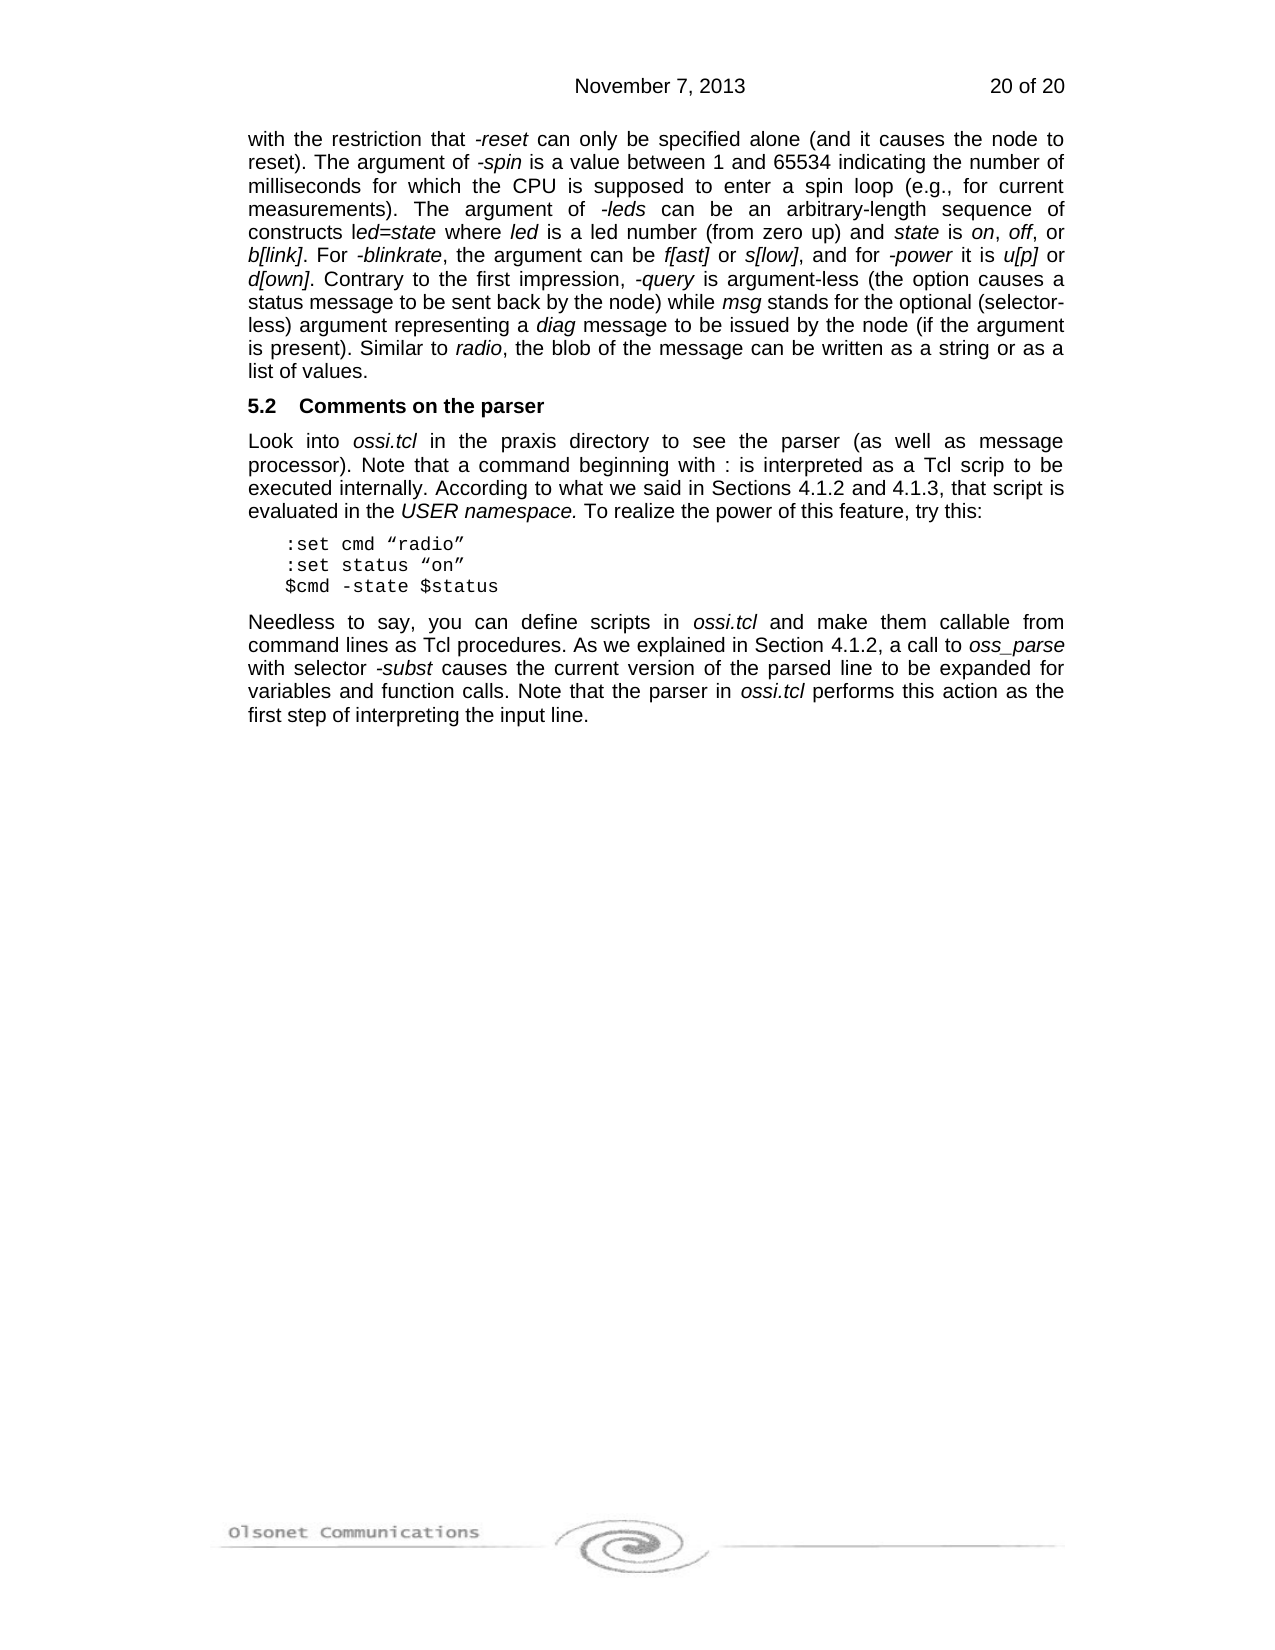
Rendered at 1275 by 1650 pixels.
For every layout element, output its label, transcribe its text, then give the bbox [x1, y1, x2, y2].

text :set status “on” [285, 556, 1065, 577]
text $cmd -state $status [285, 577, 1065, 598]
subtitle Comments on the parser [247, 395, 1065, 418]
text Needless to say, you can define scripts in ossi.tcl and make them callable from command lines as Tcl procedures. As we explained in Section 4.1.2, a call to oss_parse with selector -subst causes the current version of the parsed line to be expanded for variables and function calls. Note that the parser in ossi.tcl performs this action as the first step of interpreting the input line. [248, 610, 1065, 726]
text with the restriction that -reset can only be specified alone (and it causes the node to reset). The argument of -spin is a value between 1 and 65534 indicating the number of milliseconds for which the CPU is supposed to enter a spin loop (e.g., for current measurements). The argument of -leds can be an arbitrary-length sequence of constructs led=state where led is a led number (from zero up) and state is on, off, or b[link]. For -blinkrate, the argument can be f[ast] or s[low], and for -power it is u[p] or d[own]. Contrary to the first impression, -query is argument-less (the option causes a status message to be sent back by the node) while msg stands for the optional (selector-less) argument representing a diag message to be issued by the node (if the argument is present). Similar to radio, the blob of the message can be written as a string or as a list of values. [248, 128, 1065, 383]
text :set cmd “radio” [285, 535, 1065, 556]
text Look into ossi.tcl in the praxis directory to see the parser (as well as message processor). Note that a command beginning with : is interpreted as a Tcl scrip to be executed internally. According to what we said in Sections 4.1.2 and 4.1.3, that script is evaluated in the USER namespace. To realize the power of this feature, try this: [248, 430, 1065, 523]
picture [210, 1504, 1065, 1596]
